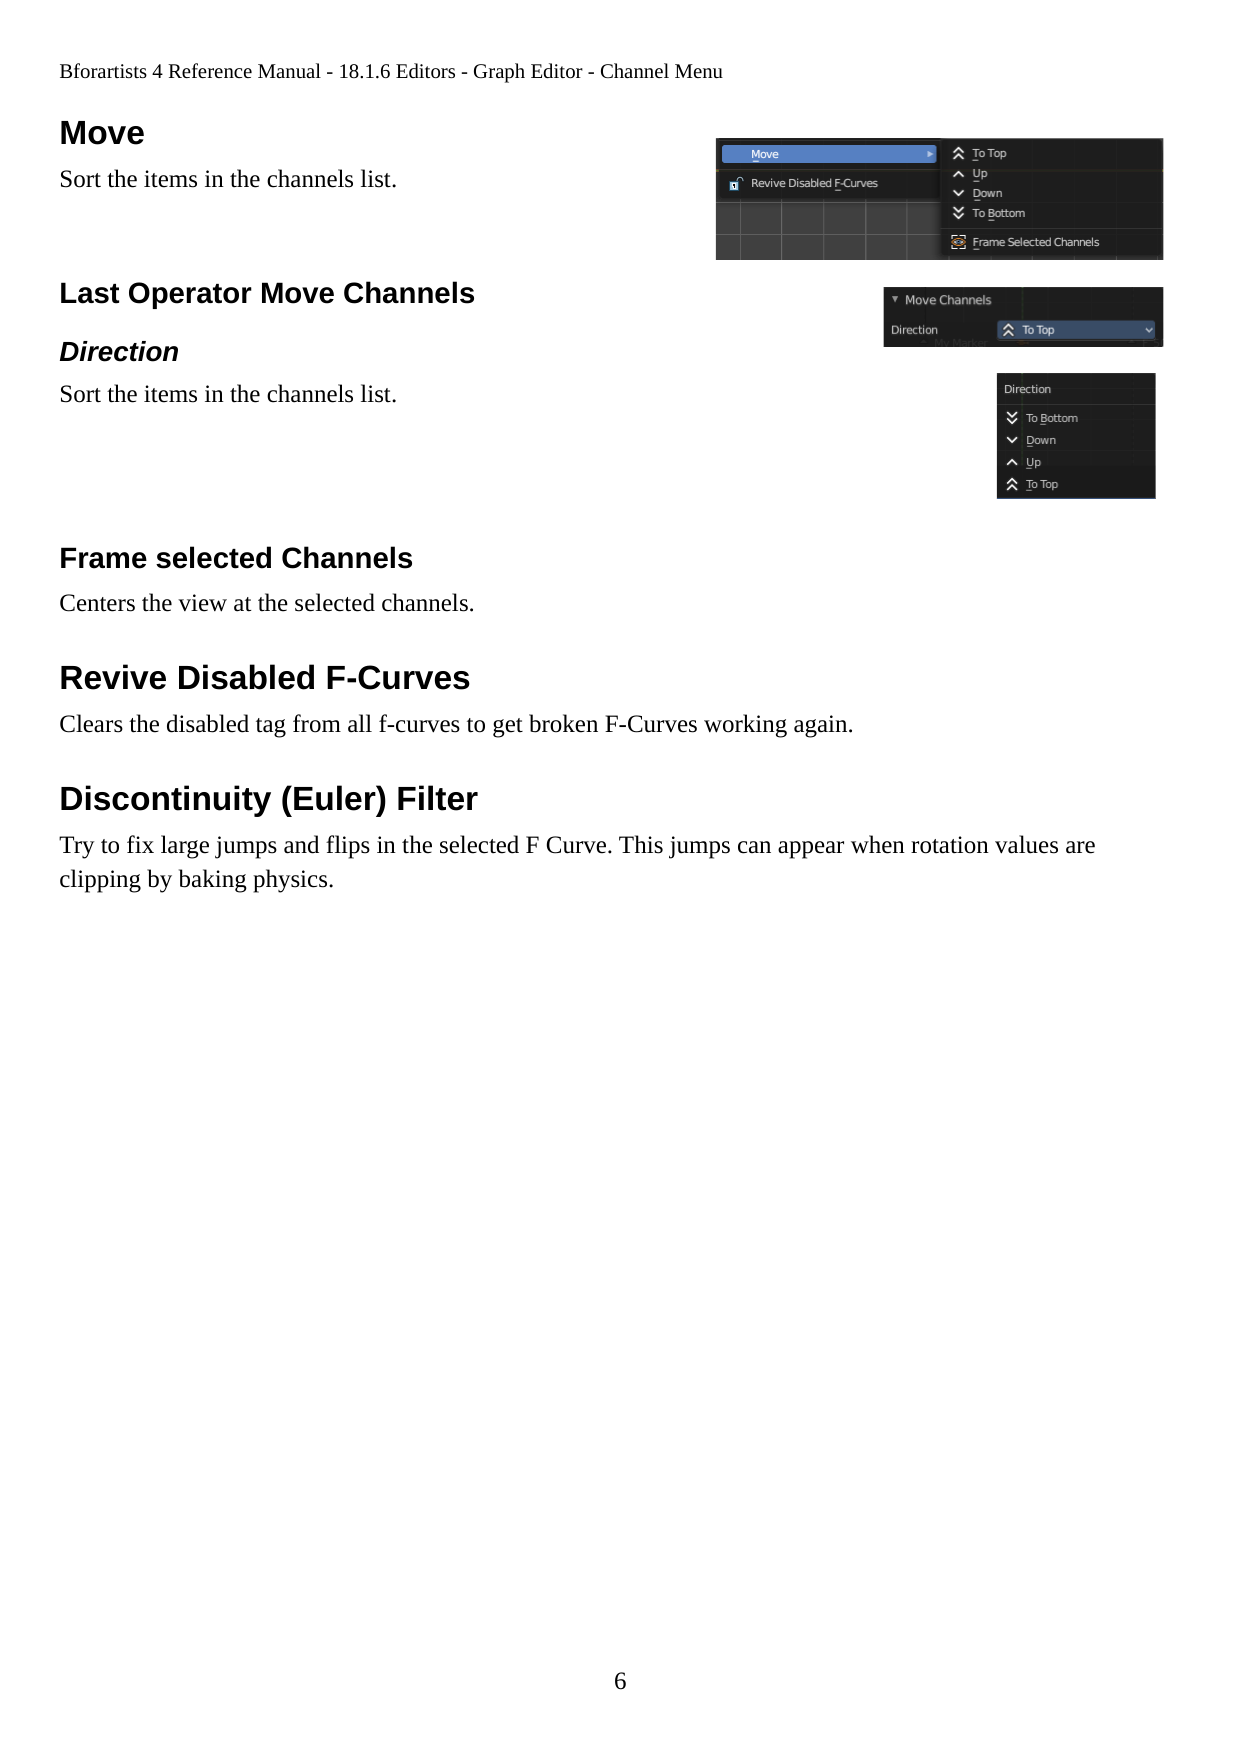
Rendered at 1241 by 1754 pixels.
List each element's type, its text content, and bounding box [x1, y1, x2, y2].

subtitle Frame selected Channels [59, 541, 1181, 575]
text Sort the items in the channels list. [59, 379, 996, 408]
subtitle Revive Disabled F-Curves [59, 657, 1181, 696]
subtitle Move [59, 113, 1181, 151]
text Centers the view at the selected channels. [59, 588, 1181, 616]
picture [996, 373, 1156, 499]
text Try to fix large jumps and flips in the selected F Curve. This jumps can appear when rotation values are clipping by baking physics. [59, 830, 1181, 893]
subtitle Last Operator Move Channels [59, 276, 1181, 310]
text [1156, 379, 1181, 408]
subtitle Direction [59, 335, 1181, 367]
picture [715, 138, 1164, 260]
subtitle Discontinuity (Euler) Filter [59, 778, 1181, 817]
text Clears the disabled tag from all f-curves to get broken F-Curves working again. [59, 709, 1181, 737]
text Sort the items in the channels list. [59, 164, 715, 192]
picture [883, 287, 1164, 347]
